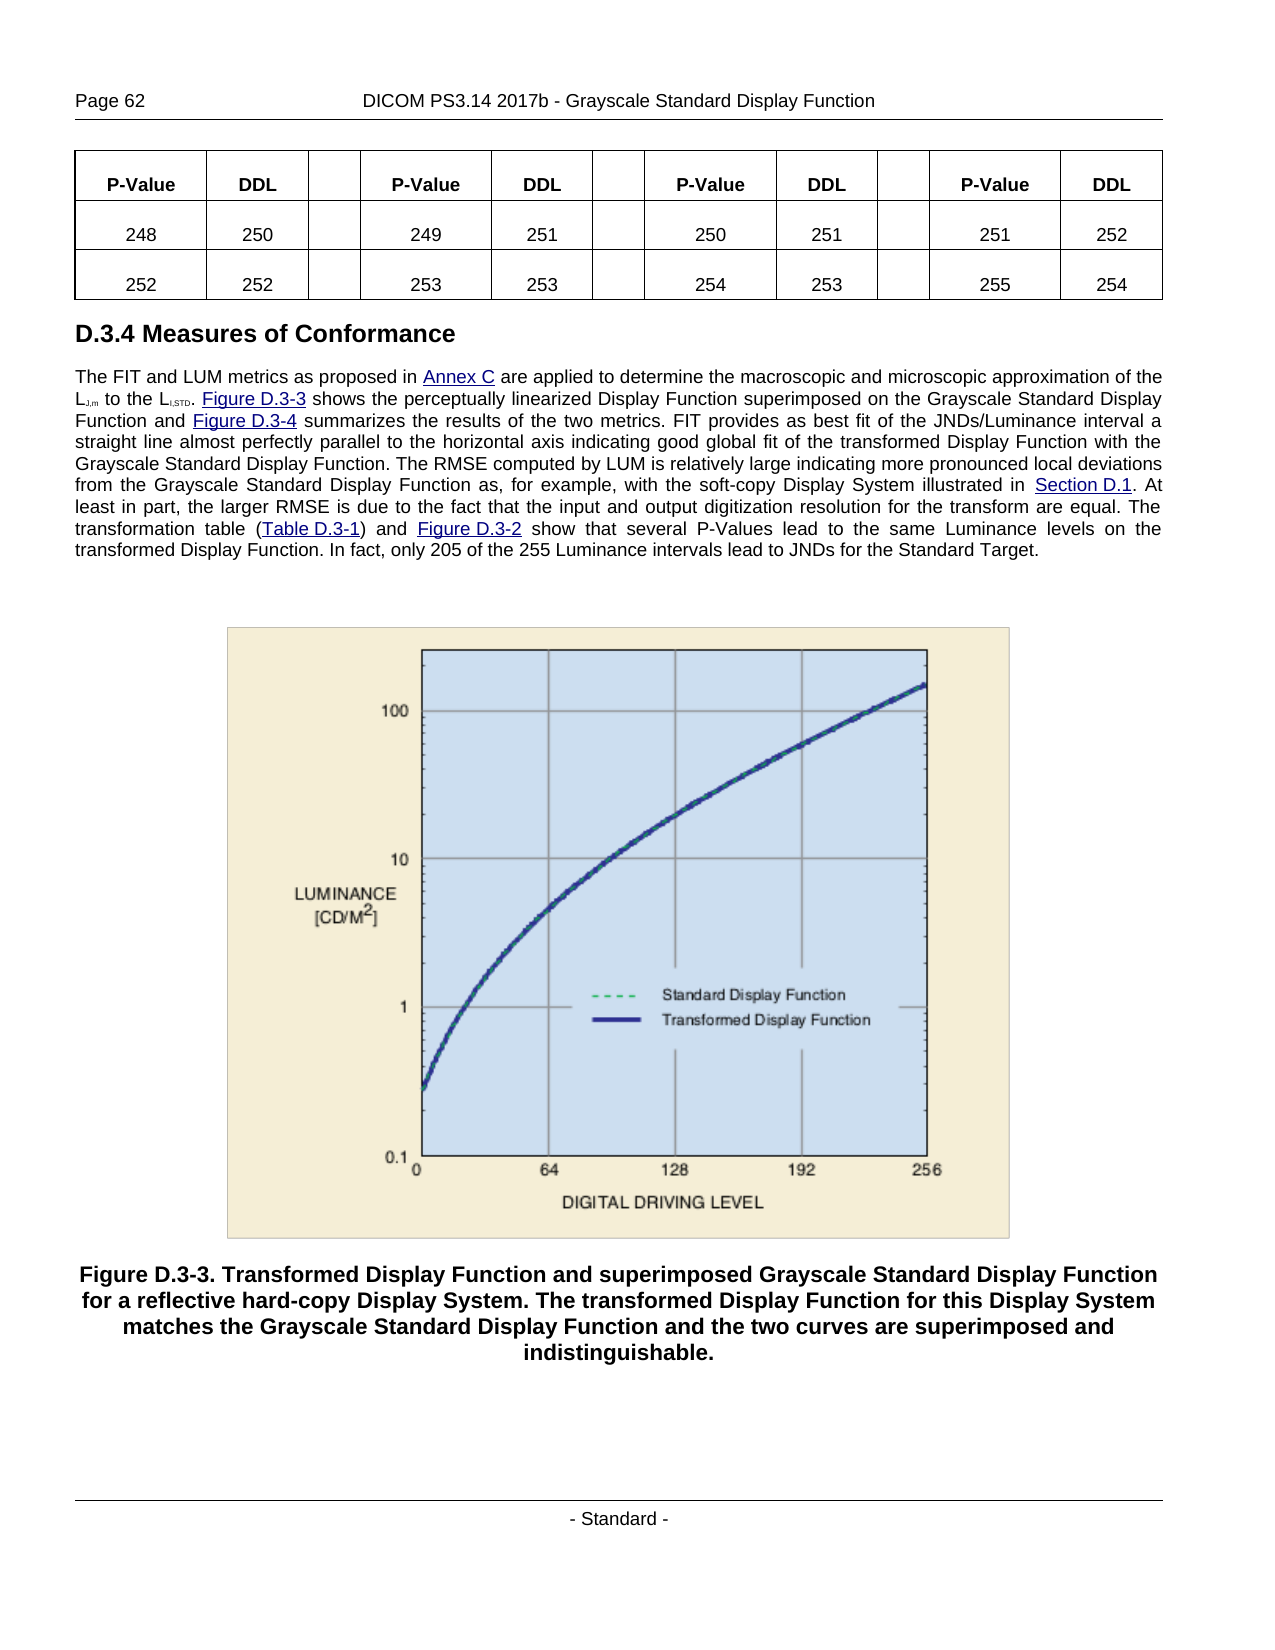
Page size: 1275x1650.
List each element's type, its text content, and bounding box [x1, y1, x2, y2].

table_header P-Value [76, 151, 206, 200]
table_cell 253 [777, 250, 877, 299]
table_cell [878, 201, 929, 249]
table_cell 253 [492, 250, 592, 299]
table_cell 251 [777, 201, 877, 249]
table_cell 253 [361, 250, 491, 299]
table_cell [593, 201, 644, 249]
table_header DDL [1061, 151, 1162, 200]
table_header P-Value [361, 151, 491, 200]
table_header [309, 151, 360, 200]
table_cell 252 [76, 250, 206, 299]
table_cell 254 [645, 250, 776, 299]
table_header DDL [207, 151, 308, 200]
table_cell 248 [76, 201, 206, 249]
table_cell 254 [1061, 250, 1162, 299]
table_header DDL [492, 151, 592, 200]
table_cell [593, 250, 644, 299]
table_cell [309, 201, 360, 249]
table_cell 251 [930, 201, 1060, 249]
table_header DDL [777, 151, 877, 200]
table_cell 250 [207, 201, 308, 249]
table_header [593, 151, 644, 200]
picture [226, 626, 1011, 1240]
table_header P-Value [645, 151, 776, 200]
table_header P-Value [930, 151, 1060, 200]
table_cell 250 [645, 201, 776, 249]
text Figure D.3-3. Transformed Display Function and superimposed Grayscale Standard Display Function for a reflective hard-copy Display System. The transformed Display Function for this Display System matches the Grayscale Standard Display Function and the two curves are superimposed and indistinguishable. [75, 1262, 1162, 1365]
text D.3.4 Measures of Conformance [75, 319, 1162, 348]
table_cell 249 [361, 201, 491, 249]
table_cell 252 [1061, 201, 1162, 249]
table_header [878, 151, 929, 200]
table_cell 252 [207, 250, 308, 299]
text The FIT and LUM metrics as proposed in Annex C are applied to determine the macroscopic and microscopic approximation of the LJ,m to the LI,STD. Figure D.3-3 shows the perceptually linearized Display Function superimposed on the Grayscale Standard Display Function and Figure D.3-4 summarizes the results of the two metrics. FIT provides as best fit of the JNDs/Luminance interval a straight line almost perfectly parallel to the horizontal axis indicating good global fit of the transformed Display Function with the Grayscale Standard Display Function. The RMSE computed by LUM is relatively large indicating more pronounced local deviations from the Grayscale Standard Display Function as, for example, with the soft-copy Display System illustrated in Section D.1. At least in part, the larger RMSE is due to the fact that the input and output digitization resolution for the transform are equal. The transformation table (Table D.3-1) and Figure D.3-2 show that several P-Values lead to the same Luminance levels on the transformed Display Function. In fact, only 205 of the 255 Luminance intervals lead to JNDs for the Standard Target. [75, 366, 1162, 560]
table_cell 255 [930, 250, 1060, 299]
table_cell [309, 250, 360, 299]
table_cell 251 [492, 201, 592, 249]
table_cell [878, 250, 929, 299]
